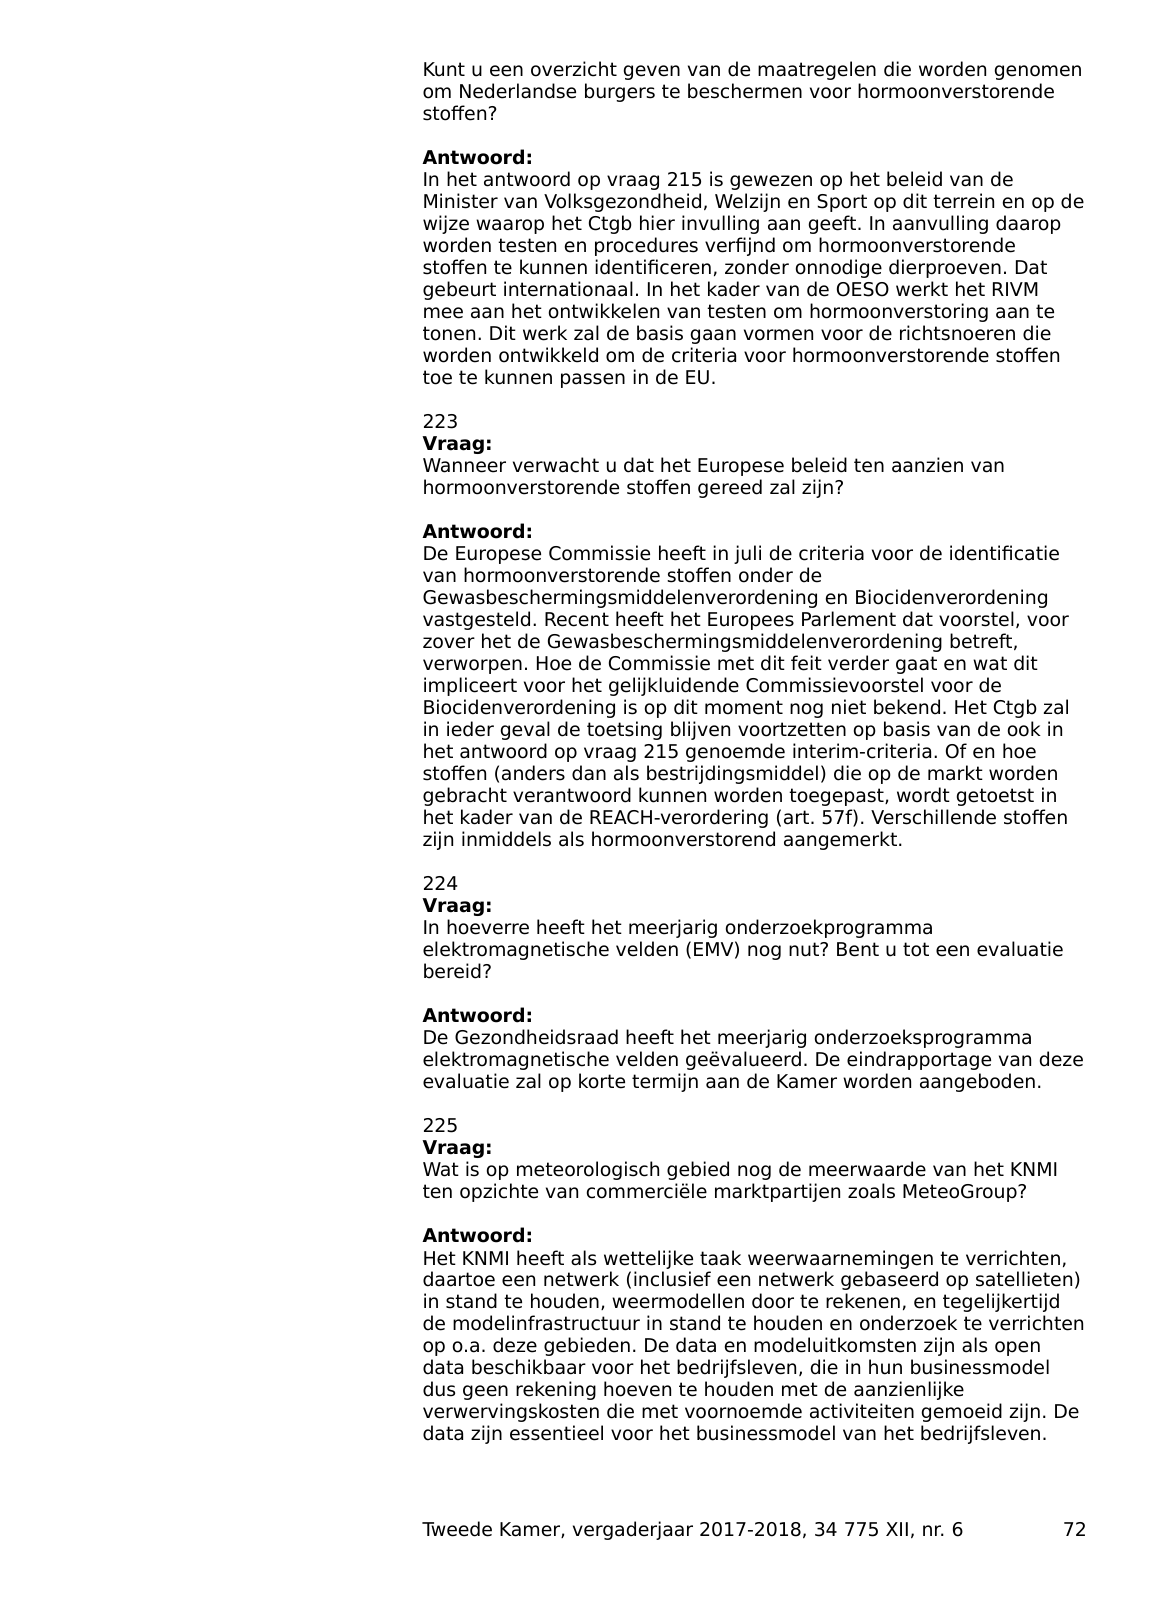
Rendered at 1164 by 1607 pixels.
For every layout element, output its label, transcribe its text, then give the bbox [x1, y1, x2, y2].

text In het antwoord op vraag 215 is gewezen op het beleid van de Minister van Volksgezondheid, Welzijn en Sport op dit terrein en op de wijze waarop het Ctgb hier invulling aan geeft. In aanvulling daarop worden testen en procedures verfijnd om hormoonverstorende stoffen te kunnen identificeren, zonder onnodige dierproeven. Dat gebeurt internationaal. In het kader van de OESO werkt het RIVM mee aan het ontwikkelen van testen om hormoonverstoring aan te tonen. Dit werk zal de basis gaan vormen voor de richtsnoeren die worden ontwikkeld om de criteria voor hormoonverstorende stoffen toe te kunnen passen in de EU. [422, 169, 1087, 389]
text Antwoord: [422, 147, 1087, 169]
text Kunt u een overzicht geven van de maatregelen die worden genomen om Nederlandse burgers te beschermen voor hormoonverstorende stoffen? [422, 59, 1087, 125]
text Wanneer verwacht u dat het Europese beleid ten aanzien van hormoonverstorende stoffen gereed zal zijn? [422, 455, 1087, 499]
text Het KNMI heeft als wettelijke taak weerwaarnemingen te verrichten, daartoe een netwerk (inclusief een netwerk gebaseerd op satellieten) in stand te houden, weermodellen door te rekenen, en tegelijkertijd de modelinfrastructuur in stand te houden en onderzoek te verrichten op o.a. deze gebieden. De data en modeluitkomsten zijn als open data beschikbaar voor het bedrijfsleven, die in hun businessmodel dus geen rekening hoeven te houden met de aanzienlijke verwervingskosten die met voornoemde activiteiten gemoeid zijn. De data zijn essentieel voor het businessmodel van het bedrijfsleven. [422, 1247, 1087, 1445]
text Antwoord: [422, 1005, 1087, 1027]
text 225 [422, 1115, 1087, 1137]
text De Gezondheidsraad heeft het meerjarig onderzoeksprogramma elektromagnetische velden geëvalueerd. De eindrapportage van deze evaluatie zal op korte termijn aan de Kamer worden aangeboden. [422, 1027, 1087, 1093]
text Vraag: [422, 433, 1087, 455]
text 224 [422, 873, 1087, 895]
text 223 [422, 411, 1087, 433]
text De Europese Commissie heeft in juli de criteria voor de identificatie van hormoonverstorende stoffen onder de Gewasbeschermingsmiddelenverordening en Biocidenverordening vastgesteld. Recent heeft het Europees Parlement dat voorstel, voor zover het de Gewasbeschermingsmiddelenverordening betreft, verworpen. Hoe de Commissie met dit feit verder gaat en wat dit impliceert voor het gelijkluidende Commissievoorstel voor de Biocidenverordening is op dit moment nog niet bekend. Het Ctgb zal in ieder geval de toetsing blijven voortzetten op basis van de ook in het antwoord op vraag 215 genoemde interim-criteria. Of en hoe stoffen (anders dan als bestrijdingsmiddel) die op de markt worden gebracht verantwoord kunnen worden toegepast, wordt getoetst in het kader van de REACH-verordering (art. 57f). Verschillende stoffen zijn inmiddels als hormoonverstorend aangemerkt. [422, 543, 1087, 851]
text Antwoord: [422, 1225, 1087, 1247]
text Vraag: [422, 895, 1087, 917]
text Wat is op meteorologisch gebied nog de meerwaarde van het KNMI ten opzichte van commerciële marktpartijen zoals MeteoGroup? [422, 1159, 1087, 1203]
text In hoeverre heeft het meerjarig onderzoekprogramma elektromagnetische velden (EMV) nog nut? Bent u tot een evaluatie bereid? [422, 917, 1087, 983]
text Vraag: [422, 1137, 1087, 1159]
text Antwoord: [422, 521, 1087, 543]
